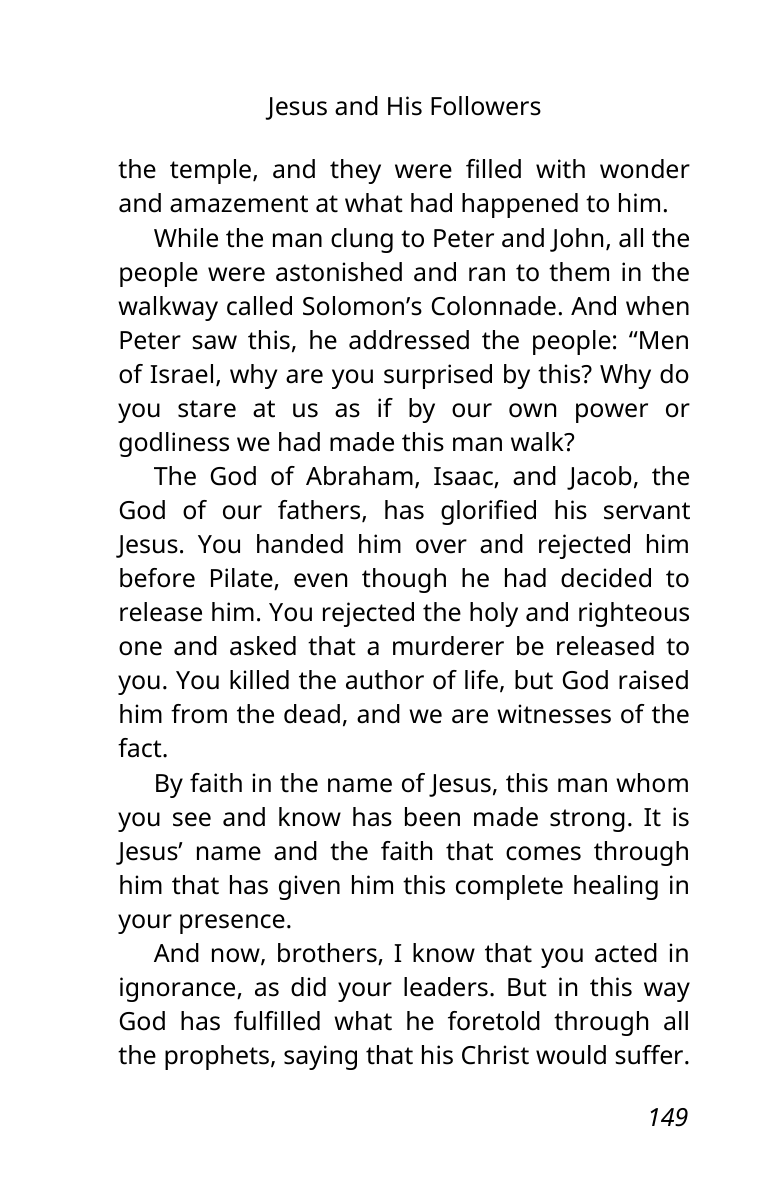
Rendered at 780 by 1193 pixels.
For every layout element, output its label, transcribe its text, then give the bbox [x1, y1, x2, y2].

text the temple, and they were filled with wonder and amazement at what had happened to him. [118, 152, 691, 220]
text By faith in the name of Jesus, this man whom you see and know has been made strong. It is Jesus’ name and the faith that comes through him that has given him this complete healing in your presence. [118, 765, 691, 936]
text And now, brothers, I know that you acted in ignorance, as did your leaders. But in this way God has fulfilled what he foretold through all the prophets, saying that his Christ would suffer. [118, 936, 691, 1072]
text The God of Abraham, Isaac, and Jacob, the God of our fathers, has glorified his servant Jesus. You handed him over and rejected him before Pilate, even though he had decided to release him. You rejected the holy and righteous one and asked that a murderer be released to you. You killed the author of life, but God raised him from the dead, and we are witnesses of the fact. [118, 459, 691, 765]
text While the man clung to Peter and John, all the people were astonished and ran to them in the walkway called Solomon’s Colonnade. And when Peter saw this, he addressed the people: “Men of Israel, why are you surprised by this? Why do you stare at us as if by our own power or godliness we had made this man walk? [118, 220, 691, 459]
